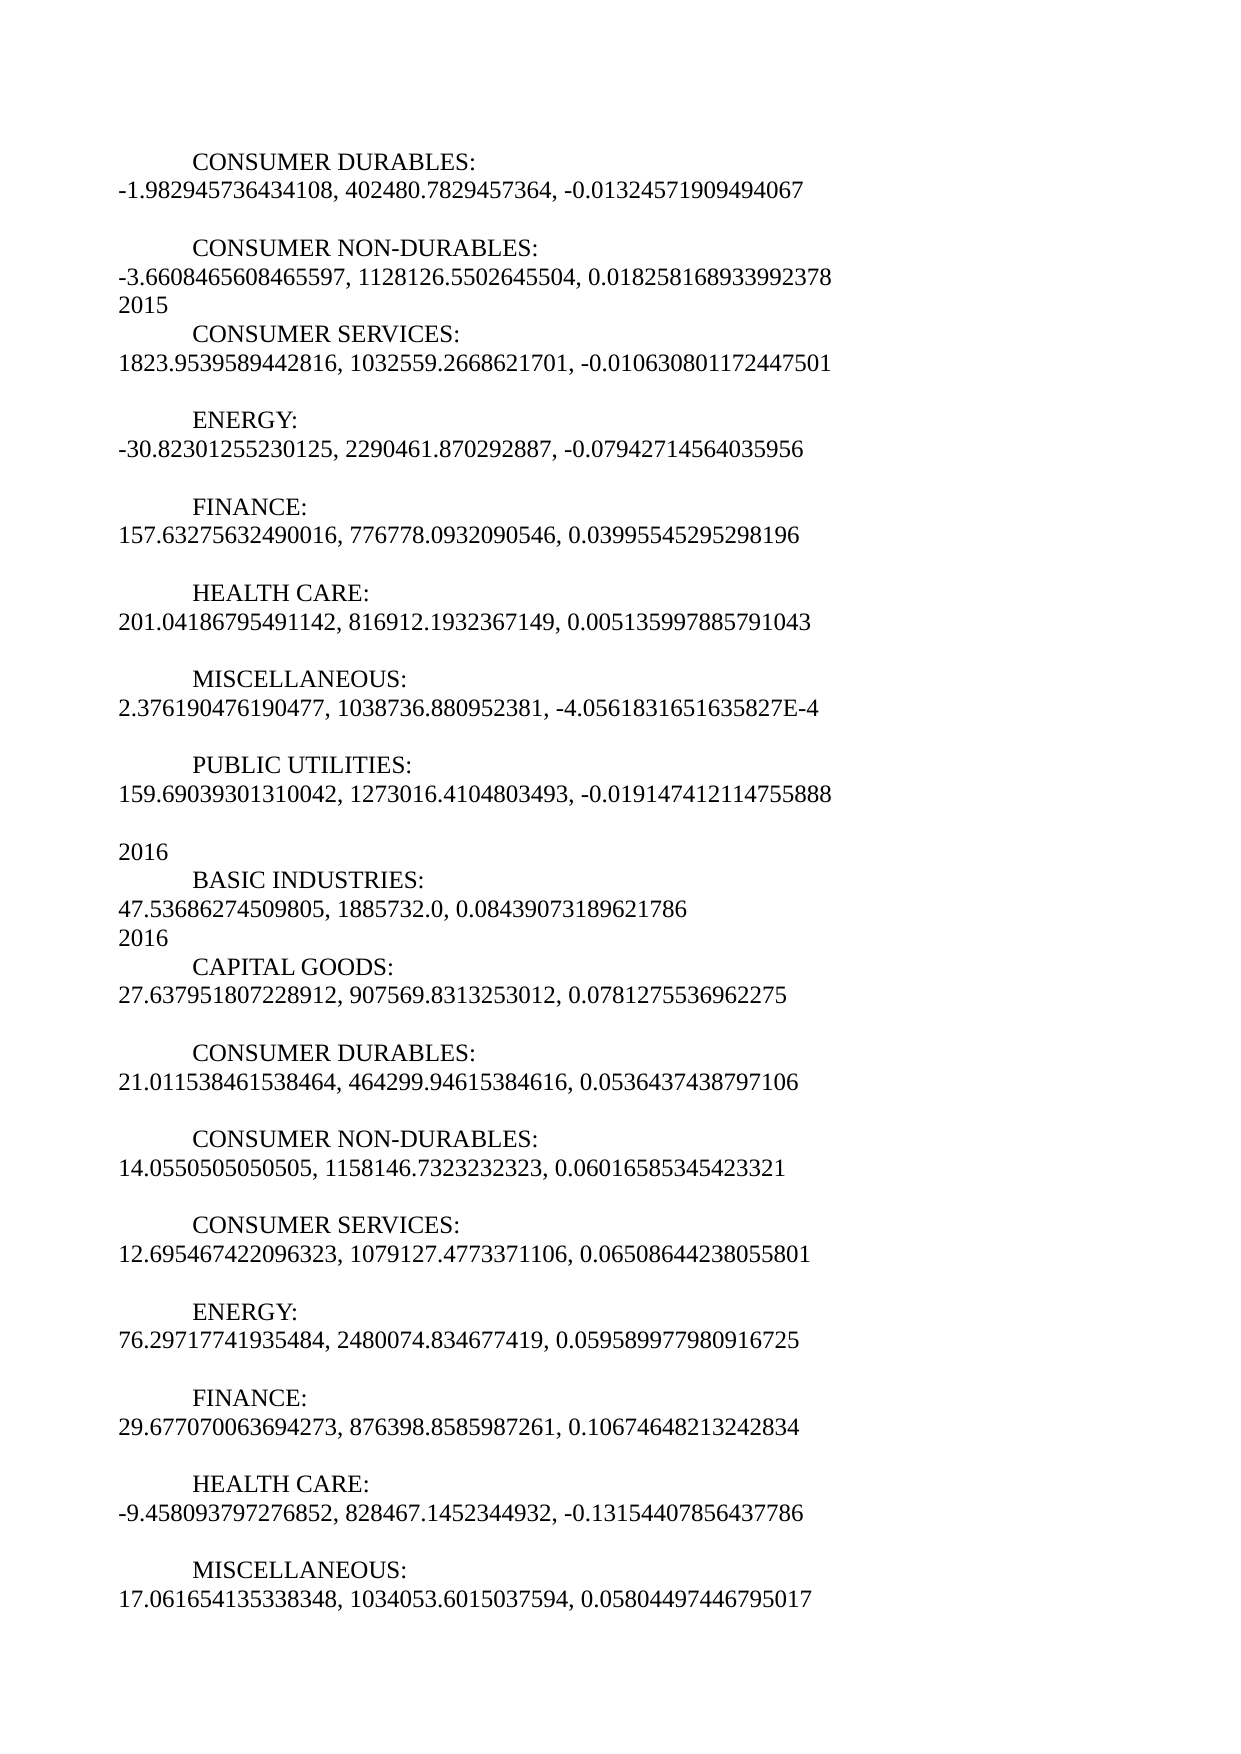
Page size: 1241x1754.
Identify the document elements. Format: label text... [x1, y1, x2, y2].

text CONSUMER SERVICES: [118, 1211, 1122, 1239]
text CONSUMER SERVICES: [118, 319, 1122, 348]
text CONSUMER NON-DURABLES: [118, 233, 1122, 262]
text ENERGY: [118, 1297, 1122, 1326]
text 47.53686274509805, 1885732.0, 0.08439073189621786 [118, 894, 1122, 923]
text CONSUMER NON-DURABLES: [118, 1124, 1122, 1153]
text 2016 [118, 923, 1122, 952]
text FINANCE: [118, 492, 1122, 521]
text 76.29717741935484, 2480074.834677419, 0.059589977980916725 [118, 1326, 1122, 1354]
text FINANCE: [118, 1383, 1122, 1412]
text 2.376190476190477, 1038736.880952381, -4.0561831651635827E-4 [118, 693, 1122, 722]
text BASIC INDUSTRIES: [118, 866, 1122, 894]
text 21.011538461538464, 464299.94615384616, 0.0536437438797106 [118, 1067, 1122, 1096]
text HEALTH CARE: [118, 578, 1122, 607]
text 201.04186795491142, 816912.1932367149, 0.005135997885791043 [118, 607, 1122, 636]
text 27.637951807228912, 907569.8313253012, 0.0781275536962275 [118, 981, 1122, 1009]
text 29.677070063694273, 876398.8585987261, 0.10674648213242834 [118, 1412, 1122, 1441]
text 1823.9539589442816, 1032559.2668621701, -0.010630801172447501 [118, 348, 1122, 377]
text -3.6608465608465597, 1128126.5502645504, 0.018258168933992378 [118, 262, 1122, 291]
text CAPITAL GOODS: [118, 952, 1122, 981]
text 17.061654135338348, 1034053.6015037594, 0.05804497446795017 [118, 1584, 1122, 1613]
text MISCELLANEOUS: [118, 664, 1122, 693]
text -9.458093797276852, 828467.1452344932, -0.13154407856437786 [118, 1498, 1122, 1527]
text 159.69039301310042, 1273016.4104803493, -0.019147412114755888 [118, 779, 1122, 808]
text HEALTH CARE: [118, 1469, 1122, 1498]
text CONSUMER DURABLES: [118, 147, 1122, 176]
text -30.82301255230125, 2290461.870292887, -0.07942714564035956 [118, 434, 1122, 463]
text MISCELLANEOUS: [118, 1556, 1122, 1584]
text 2016 [118, 837, 1122, 866]
text 12.695467422096323, 1079127.4773371106, 0.06508644238055801 [118, 1239, 1122, 1268]
text ENERGY: [118, 406, 1122, 434]
text 14.0550505050505, 1158146.7323232323, 0.06016585345423321 [118, 1153, 1122, 1182]
text PUBLIC UTILITIES: [118, 751, 1122, 779]
text 2015 [118, 291, 1122, 319]
text CONSUMER DURABLES: [118, 1038, 1122, 1067]
text -1.982945736434108, 402480.7829457364, -0.01324571909494067 [118, 176, 1122, 204]
text 157.63275632490016, 776778.0932090546, 0.03995545295298196 [118, 521, 1122, 549]
